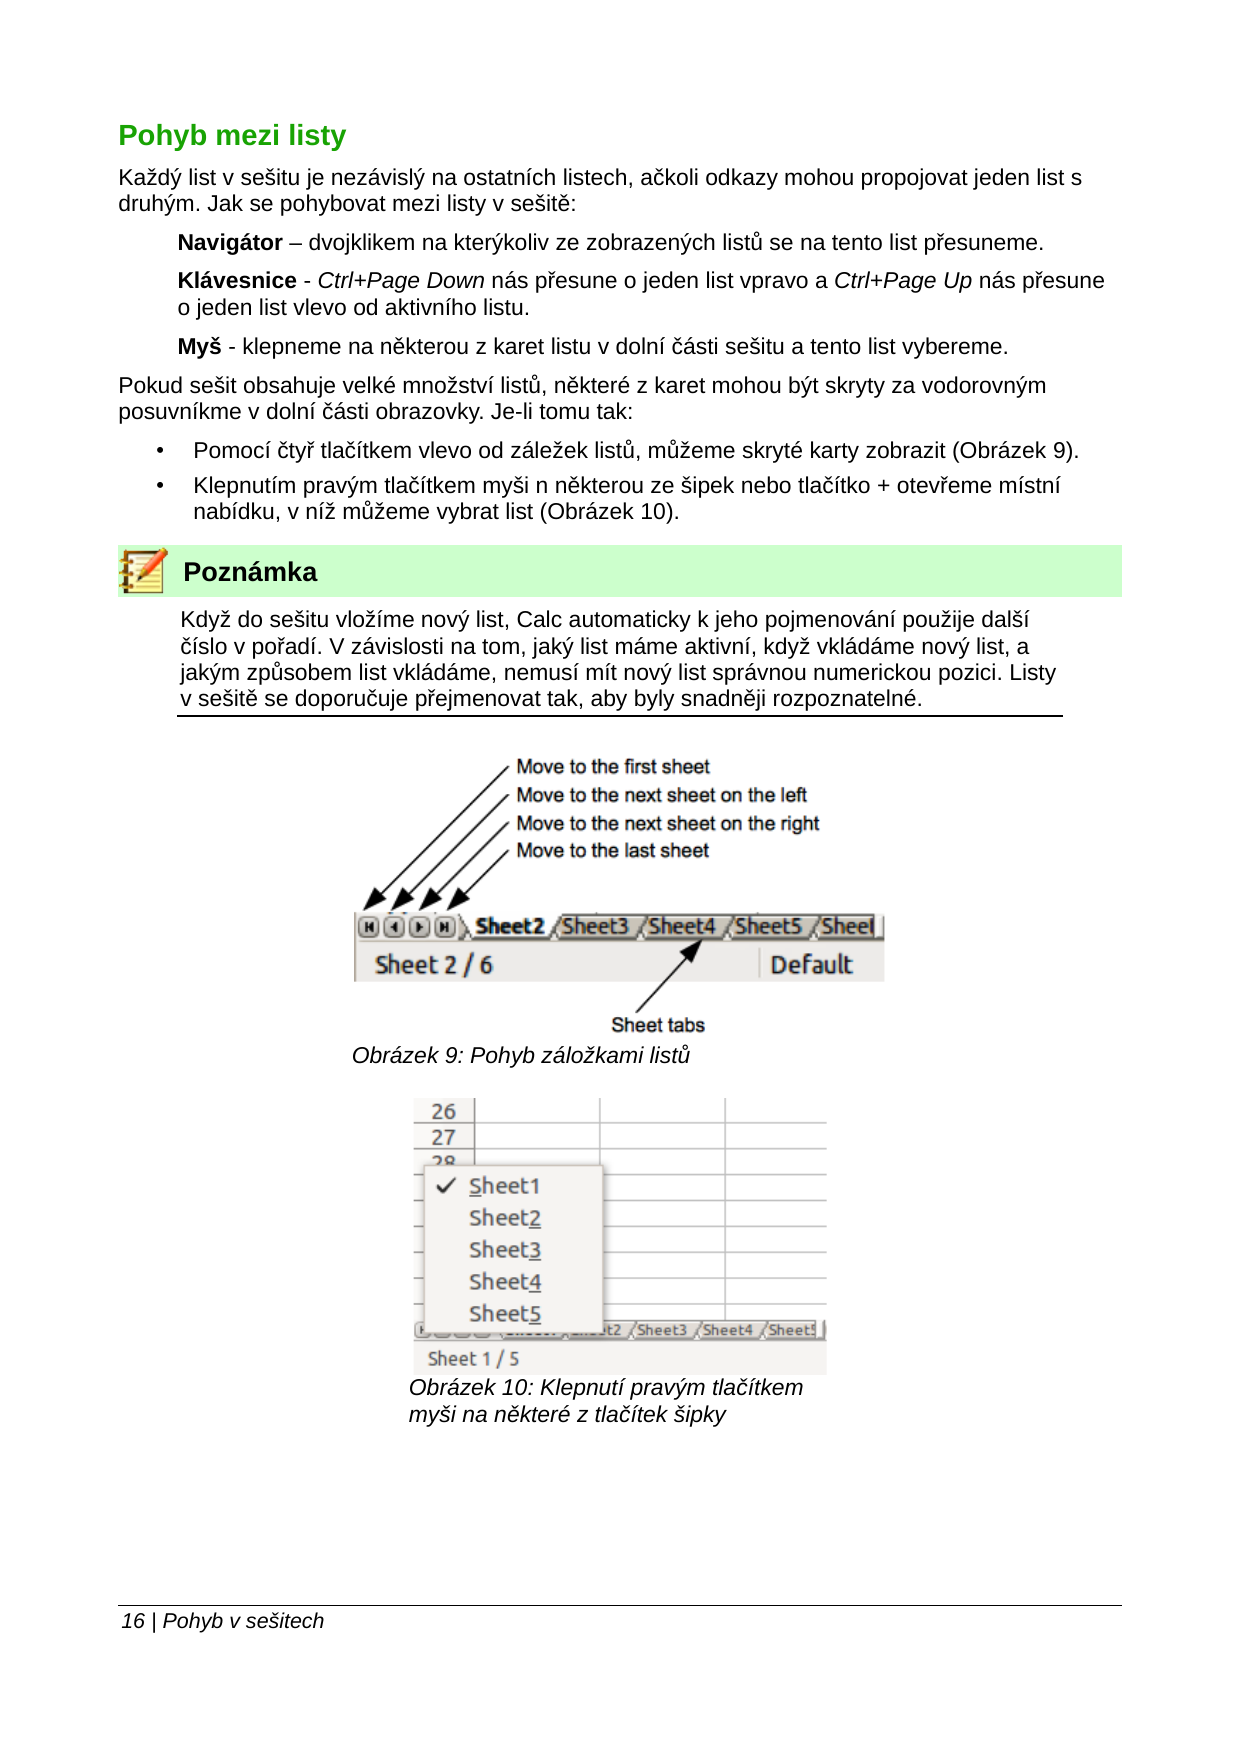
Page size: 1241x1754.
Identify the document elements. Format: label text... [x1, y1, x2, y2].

text Obrázek 9: Pohyb záložkami listů [352, 1043, 889, 1069]
text Když do sešitu vložíme nový list, Calc automaticky k jeho pojmenování použije další číslo v pořadí. V závislosti na tom, jaký list máme aktivní, když vkládáme nový list, a jakým způsobem list vkládáme, nemusí mít nový list správnou numerickou pozici. Listy v sešitě se doporučuje přejmenovat tak, aby byly snadněji rozpoznatelné. [177, 603, 1063, 715]
subtitle Poznámka [118, 545, 1122, 597]
picture [413, 1098, 827, 1375]
subtitle Pohyb mezi listy [118, 118, 1122, 152]
text Klávesnice - Ctrl+Page Down nás přesune o jeden list vpravo a Ctrl+Page Up nás přesune o jeden list vlevo od aktivního listu. [177, 267, 1122, 320]
picture [354, 750, 886, 1043]
text Myš - klepneme na některou z karet listu v dolní části sešitu a tento list vybereme. [177, 333, 1122, 359]
list Pomocí čtyř tlačítkem vlevo od záležek listů, můžeme skryté karty zobrazit (Obrázek 9). [156, 437, 1122, 463]
text Každý list v sešitu je nezávislý na ostatních listech, ačkoli odkazy mohou propojovat jeden list s druhým. Jak se pohybovat mezi listy v sešitě: [118, 163, 1122, 216]
list Pokud sešit obsahuje velké množství listů, některé z karet mohou být skryty za vodorovným posuvníkme v dolní části obrazovky. Je-li tomu tak: [118, 372, 1122, 424]
picture [119, 546, 170, 597]
list Klepnutím pravým tlačítkem myši n některou ze šipek nebo tlačítko + otevřeme místní nabídku, v níž můžeme vybrat list (Obrázek 10). [156, 472, 1122, 525]
text Obrázek 10: Klepnutí pravým tlačítkem myši na některé z tlačítek šipky [409, 1375, 832, 1427]
text Navigátor – dvojklikem na kterýkoliv ze zobrazených listů se na tento list přesuneme. [177, 229, 1122, 255]
